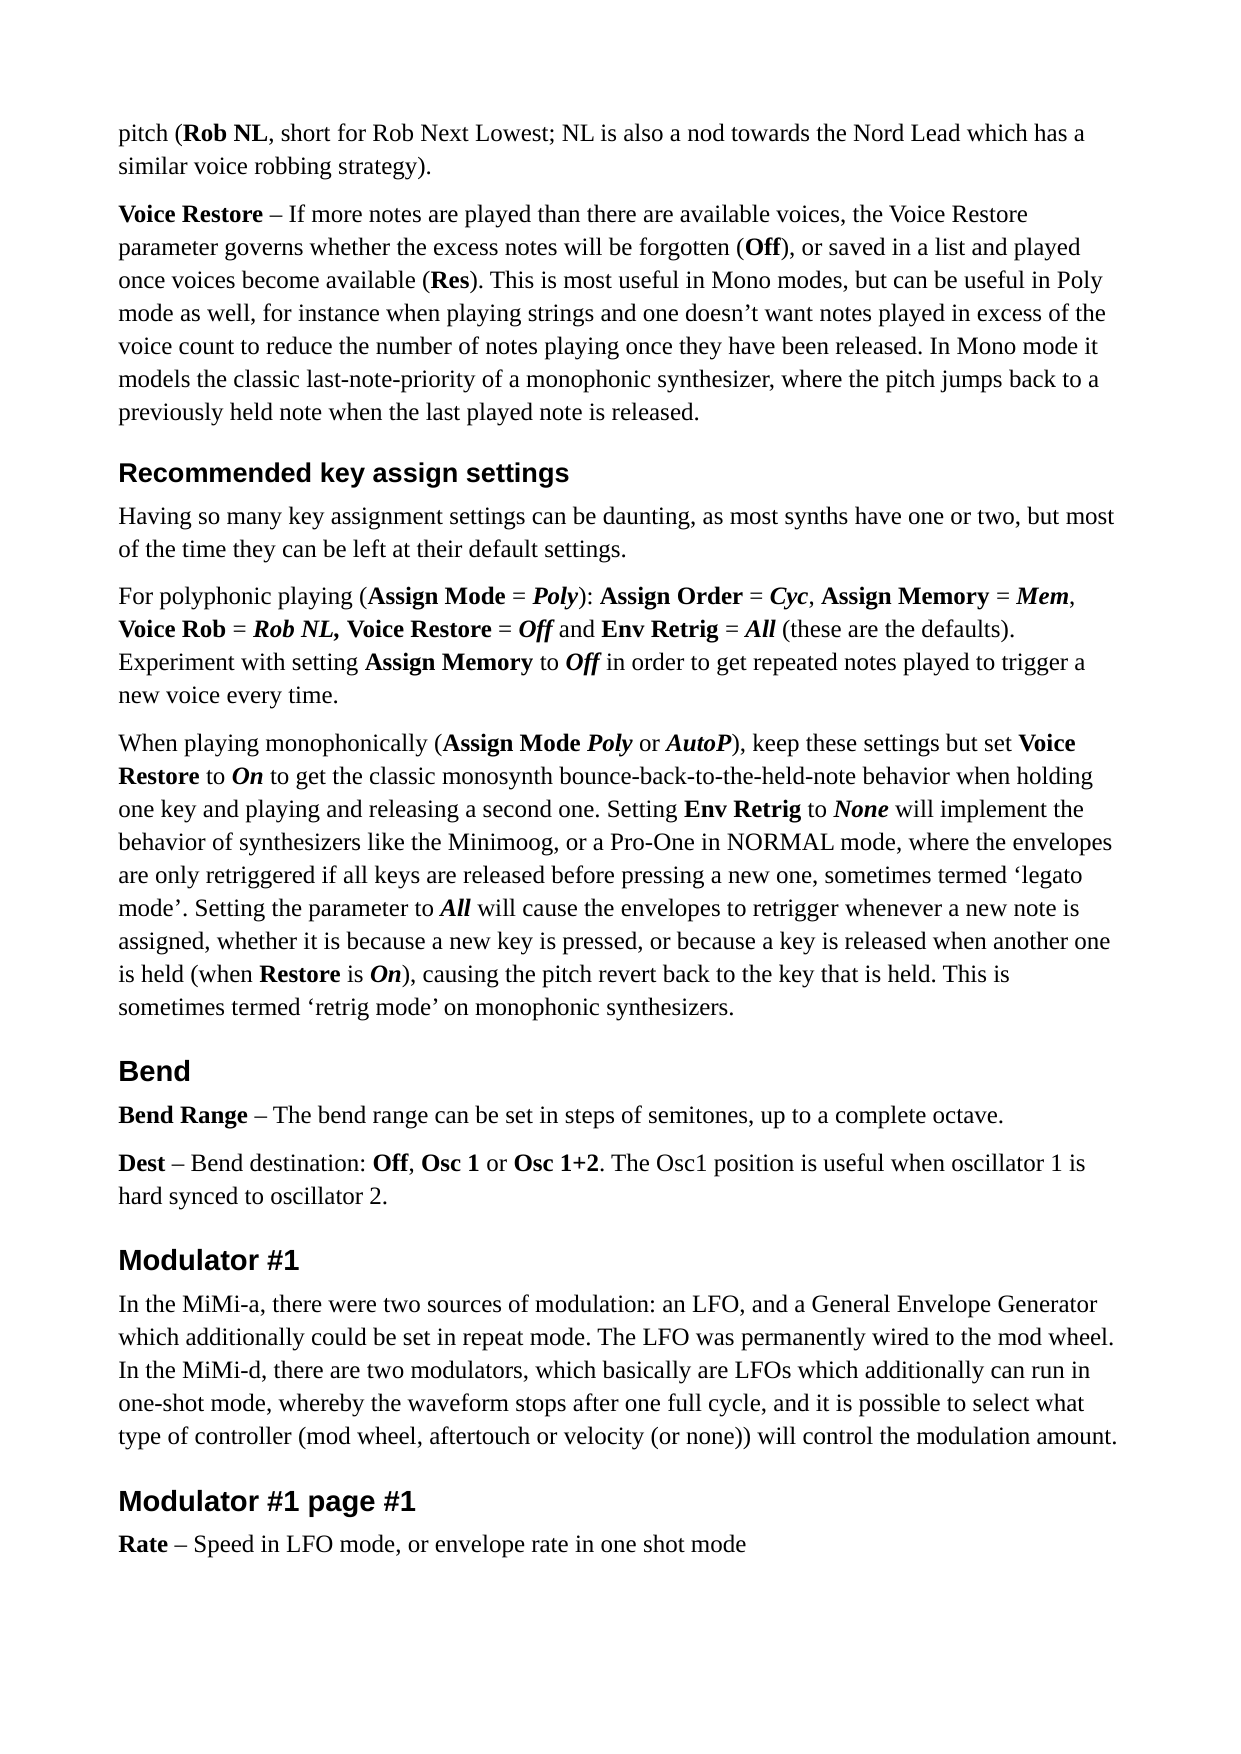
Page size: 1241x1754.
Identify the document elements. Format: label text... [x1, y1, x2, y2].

text Bend Range – The bend range can be set in steps of semitones, up to a complete octave. [118, 1100, 1122, 1129]
subtitle Recommended key assign settings [118, 457, 1122, 488]
text In the MiMi-a, there were two sources of modulation: an LFO, and a General Envelope Generator which additionally could be set in repeat mode. The LFO was permanently wired to the mod wheel. In the MiMi-d, there are two modulators, which basically are LFOs which additionally can run in one-shot mode, whereby the waveform stops after one full cycle, and it is possible to select what type of controller (mod wheel, aftertouch or velocity (or none)) will control the modulation amount. [118, 1289, 1122, 1450]
text For polyphonic playing (Assign Mode = Poly): Assign Order = Cyc, Assign Memory = Mem, Voice Rob = Rob NL, Voice Restore = Off and Env Retrig = All (these are the defaults). Experiment with setting Assign Memory to Off in order to get repeated notes played to trigger a new voice every time. [118, 581, 1122, 709]
text When playing monophonically (Assign Mode Poly or AutoP), keep these settings but set Voice Restore to On to get the classic monosynth bounce-back-to-the-held-note behavior when holding one key and playing and releasing a second one. Setting Env Retrig to None will implement the behavior of synthesizers like the Minimoog, or a Pro-One in NORMAL mode, where the envelopes are only retriggered if all keys are released before pressing a new one, sometimes termed ‘legato mode’. Setting the parameter to All will cause the envelopes to retrigger whenever a new note is assigned, whether it is because a new key is pressed, or because a key is released when another one is held (when Restore is On), causing the pitch revert back to the key that is held. This is sometimes termed ‘retrig mode’ on monophonic synthesizers. [118, 728, 1122, 1021]
text pitch (Rob NL, short for Rob Next Lowest; NL is also a nod towards the Nord Lead which has a similar voice robbing strategy). [118, 118, 1122, 180]
subtitle Bend [118, 1054, 1122, 1088]
text Dest – Bend destination: Off, Osc 1 or Osc 1+2. The Osc1 position is useful when oscillator 1 is hard synced to oscillator 2. [118, 1148, 1122, 1210]
subtitle Modulator #1 [118, 1243, 1122, 1277]
text Voice Restore – If more notes are played than there are available voices, the Voice Restore parameter governs whether the excess notes will be forgotten (Off), or saved in a list and played once voices become available (Res). This is most useful in Mono modes, but can be useful in Poly mode as well, for instance when playing strings and one doesn’t want notes played in excess of the voice count to reduce the number of notes playing once they have been released. In Mono mode it models the classic last-note-priority of a monophonic synthesizer, where the pitch jumps back to a previously held note when the last played note is released. [118, 199, 1122, 426]
text Having so many key assignment settings can be daunting, as most synths have one or two, but most of the time they can be left at their default settings. [118, 501, 1122, 562]
subtitle Modulator #1 page #1 [118, 1483, 1122, 1517]
text Rate – Speed in LFO mode, or envelope rate in one shot mode [118, 1529, 1122, 1558]
